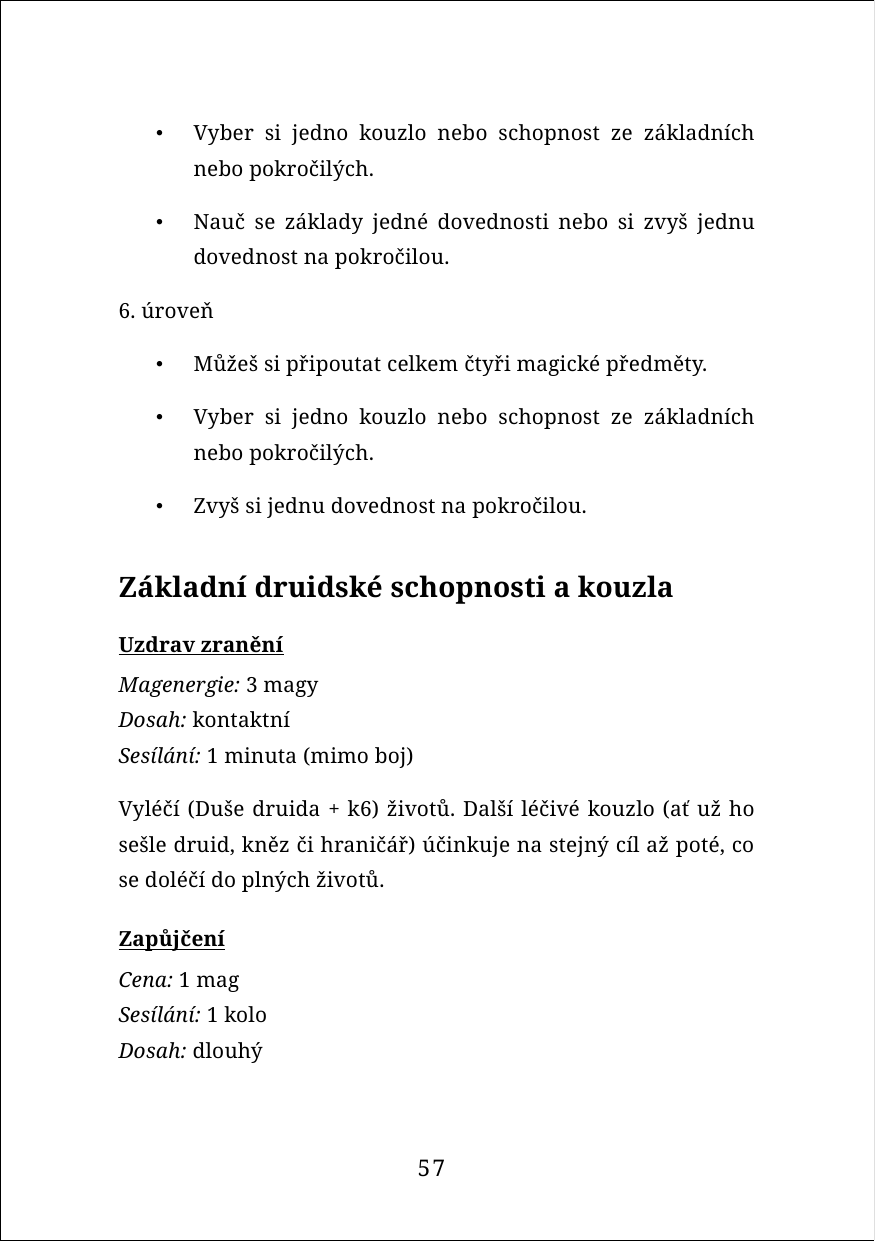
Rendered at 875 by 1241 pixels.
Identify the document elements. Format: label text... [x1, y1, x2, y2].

list Vyber si jedno kouzlo nebo schopnost ze základních nebo pokročilých. [156, 118, 756, 182]
list Nauč se základy jedné dovednosti nebo si zvyš jednu dovednost na pokročilou. [156, 207, 756, 271]
list Můžeš si připoutat celkem čtyři magické předměty. [156, 349, 756, 377]
list Vyber si jedno kouzlo nebo schopnost ze základních nebo pokročilých. [156, 402, 756, 466]
subtitle Zapůjčení [118, 924, 756, 953]
text Magenergie: 3 magy Dosah: kontaktní Sesílání: 1 minuta (mimo boj) [118, 670, 756, 769]
text 6. úroveň [118, 296, 756, 324]
text Cena: 1 mag Sesílání: 1 kolo Dosah: dlouhý [118, 965, 756, 1064]
subtitle Základní druidské schopnosti a kouzla [118, 568, 756, 606]
text Vyléčí (Duše druida + k6) životů. Další léčivé kouzlo (ať už ho sešle druid, kněz či hraničář) účinkuje na stejný cíl až poté, co se doléčí do plných životů. [118, 794, 756, 894]
subtitle Uzdrav zranění [118, 630, 756, 658]
list Zvyš si jednu dovednost na pokročilou. [156, 491, 756, 519]
